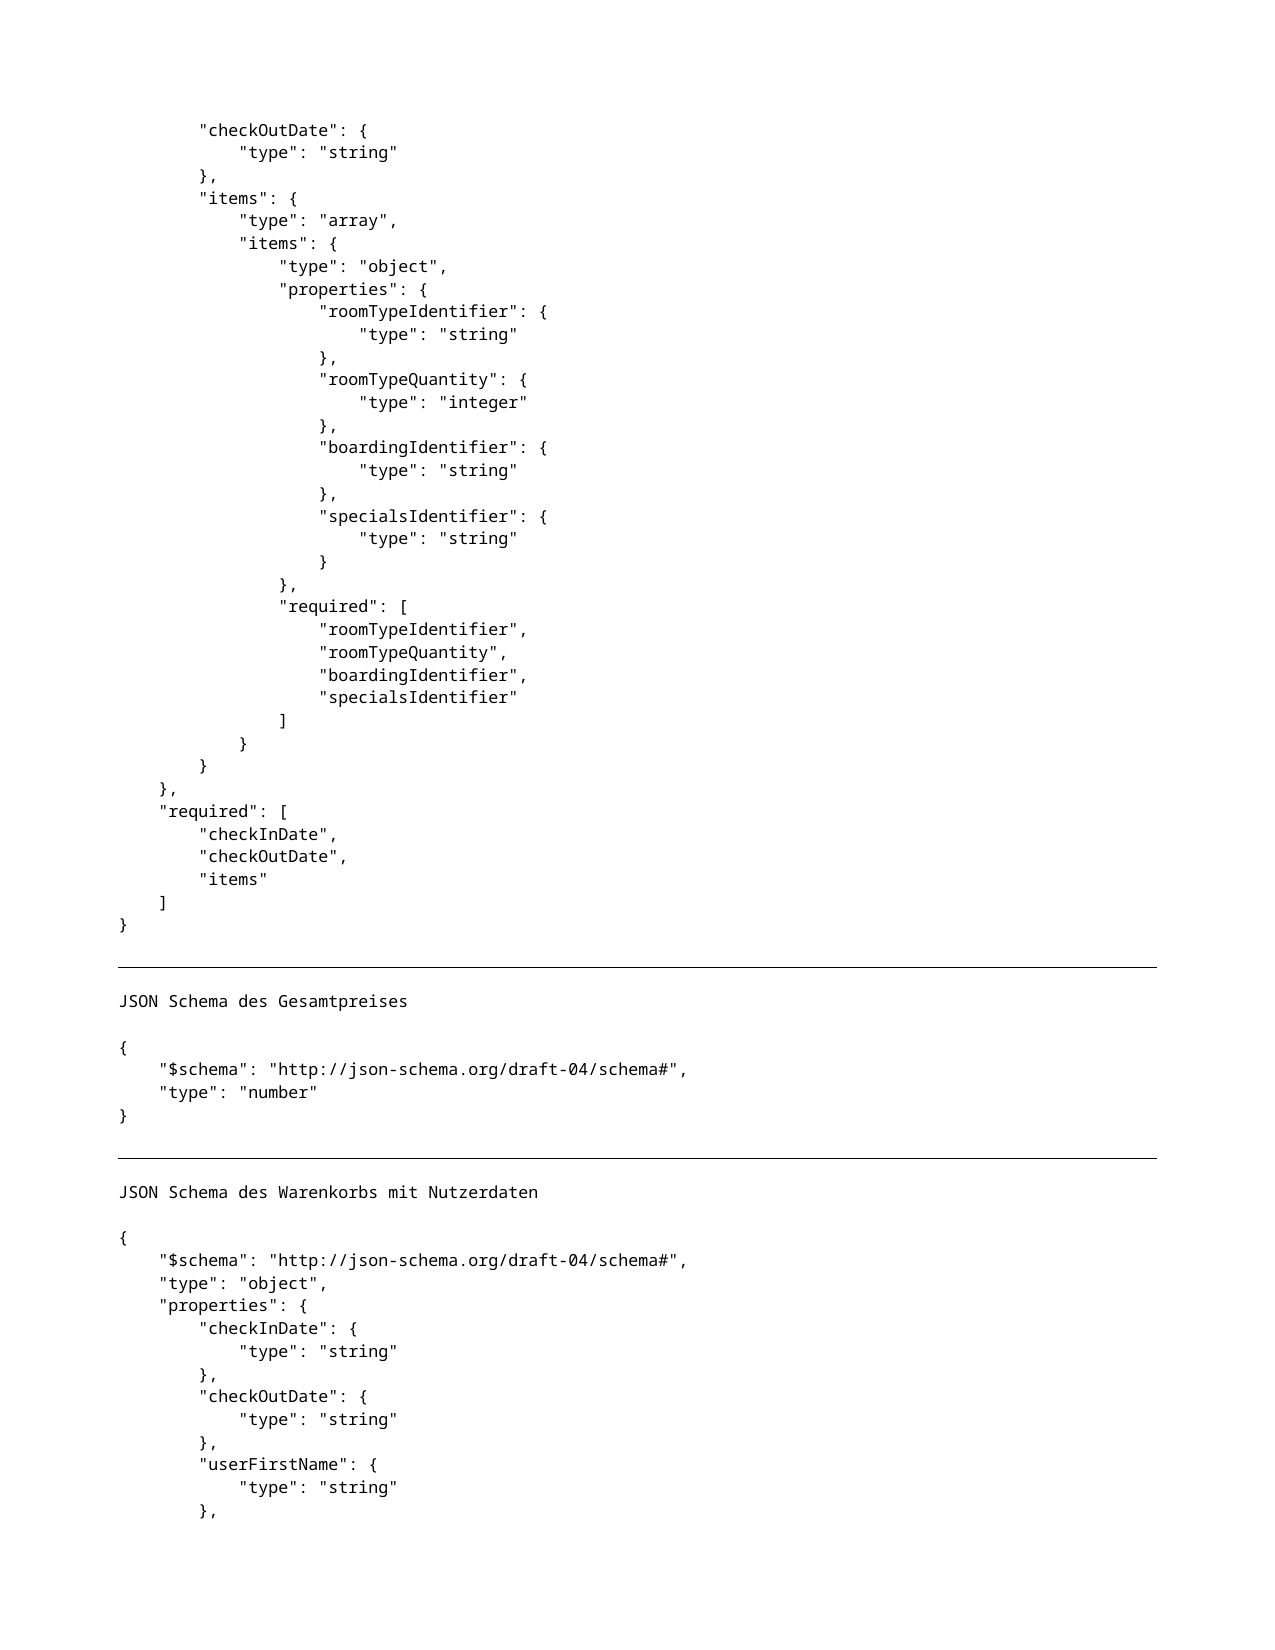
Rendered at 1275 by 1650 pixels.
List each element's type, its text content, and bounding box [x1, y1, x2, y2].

text "properties": { [118, 1294, 1157, 1317]
text "type": "object", [118, 254, 1157, 277]
text }, [118, 345, 1157, 368]
text ] [118, 708, 1157, 731]
text }, [118, 163, 1157, 186]
text }, [118, 413, 1157, 436]
text }, [118, 1430, 1157, 1453]
text }, [118, 481, 1157, 504]
text "checkInDate", [118, 822, 1157, 845]
text "properties": { [118, 277, 1157, 300]
text "type": "string" [118, 459, 1157, 481]
text } [118, 731, 1157, 754]
text "items": { [118, 186, 1157, 209]
text "boardingIdentifier": { [118, 436, 1157, 459]
text "checkOutDate": { [118, 118, 1157, 141]
text "type": "object", [118, 1271, 1157, 1294]
text "checkInDate": { [118, 1317, 1157, 1339]
text "required": [ [118, 595, 1157, 618]
text "type": "string" [118, 527, 1157, 549]
text "type": "array", [118, 209, 1157, 232]
text "items" [118, 867, 1157, 890]
text "roomTypeIdentifier", [118, 618, 1157, 640]
text }, [118, 777, 1157, 799]
text ] [118, 890, 1157, 913]
text { [118, 1226, 1157, 1248]
text JSON Schema des Warenkorbs mit Nutzerdaten [118, 1180, 1157, 1203]
text "userFirstName": { [118, 1453, 1157, 1476]
text "type": "string" [118, 1407, 1157, 1430]
text "specialsIdentifier": { [118, 504, 1157, 527]
text "boardingIdentifier", [118, 663, 1157, 686]
text "roomTypeIdentifier": { [118, 300, 1157, 322]
text } [118, 754, 1157, 777]
text "type": "string" [118, 1339, 1157, 1362]
text }, [118, 572, 1157, 595]
text } [118, 913, 1157, 936]
text "type": "number" [118, 1081, 1157, 1103]
text "$schema": "http://json-schema.org/draft-04/schema#", [118, 1058, 1157, 1081]
text }, [118, 1362, 1157, 1385]
text "checkOutDate", [118, 845, 1157, 867]
text }, [118, 1498, 1157, 1521]
text "roomTypeQuantity": { [118, 368, 1157, 391]
text "specialsIdentifier" [118, 686, 1157, 708]
text "roomTypeQuantity", [118, 640, 1157, 663]
text "type": "string" [118, 141, 1157, 163]
text "type": "string" [118, 322, 1157, 345]
text "type": "string" [118, 1476, 1157, 1498]
text "checkOutDate": { [118, 1385, 1157, 1407]
text "required": [ [118, 799, 1157, 822]
text "type": "integer" [118, 391, 1157, 413]
text JSON Schema des Gesamtpreises [118, 990, 1157, 1013]
text } [118, 549, 1157, 572]
text "$schema": "http://json-schema.org/draft-04/schema#", [118, 1248, 1157, 1271]
text { [118, 1035, 1157, 1058]
text "items": { [118, 232, 1157, 254]
text } [118, 1103, 1157, 1126]
